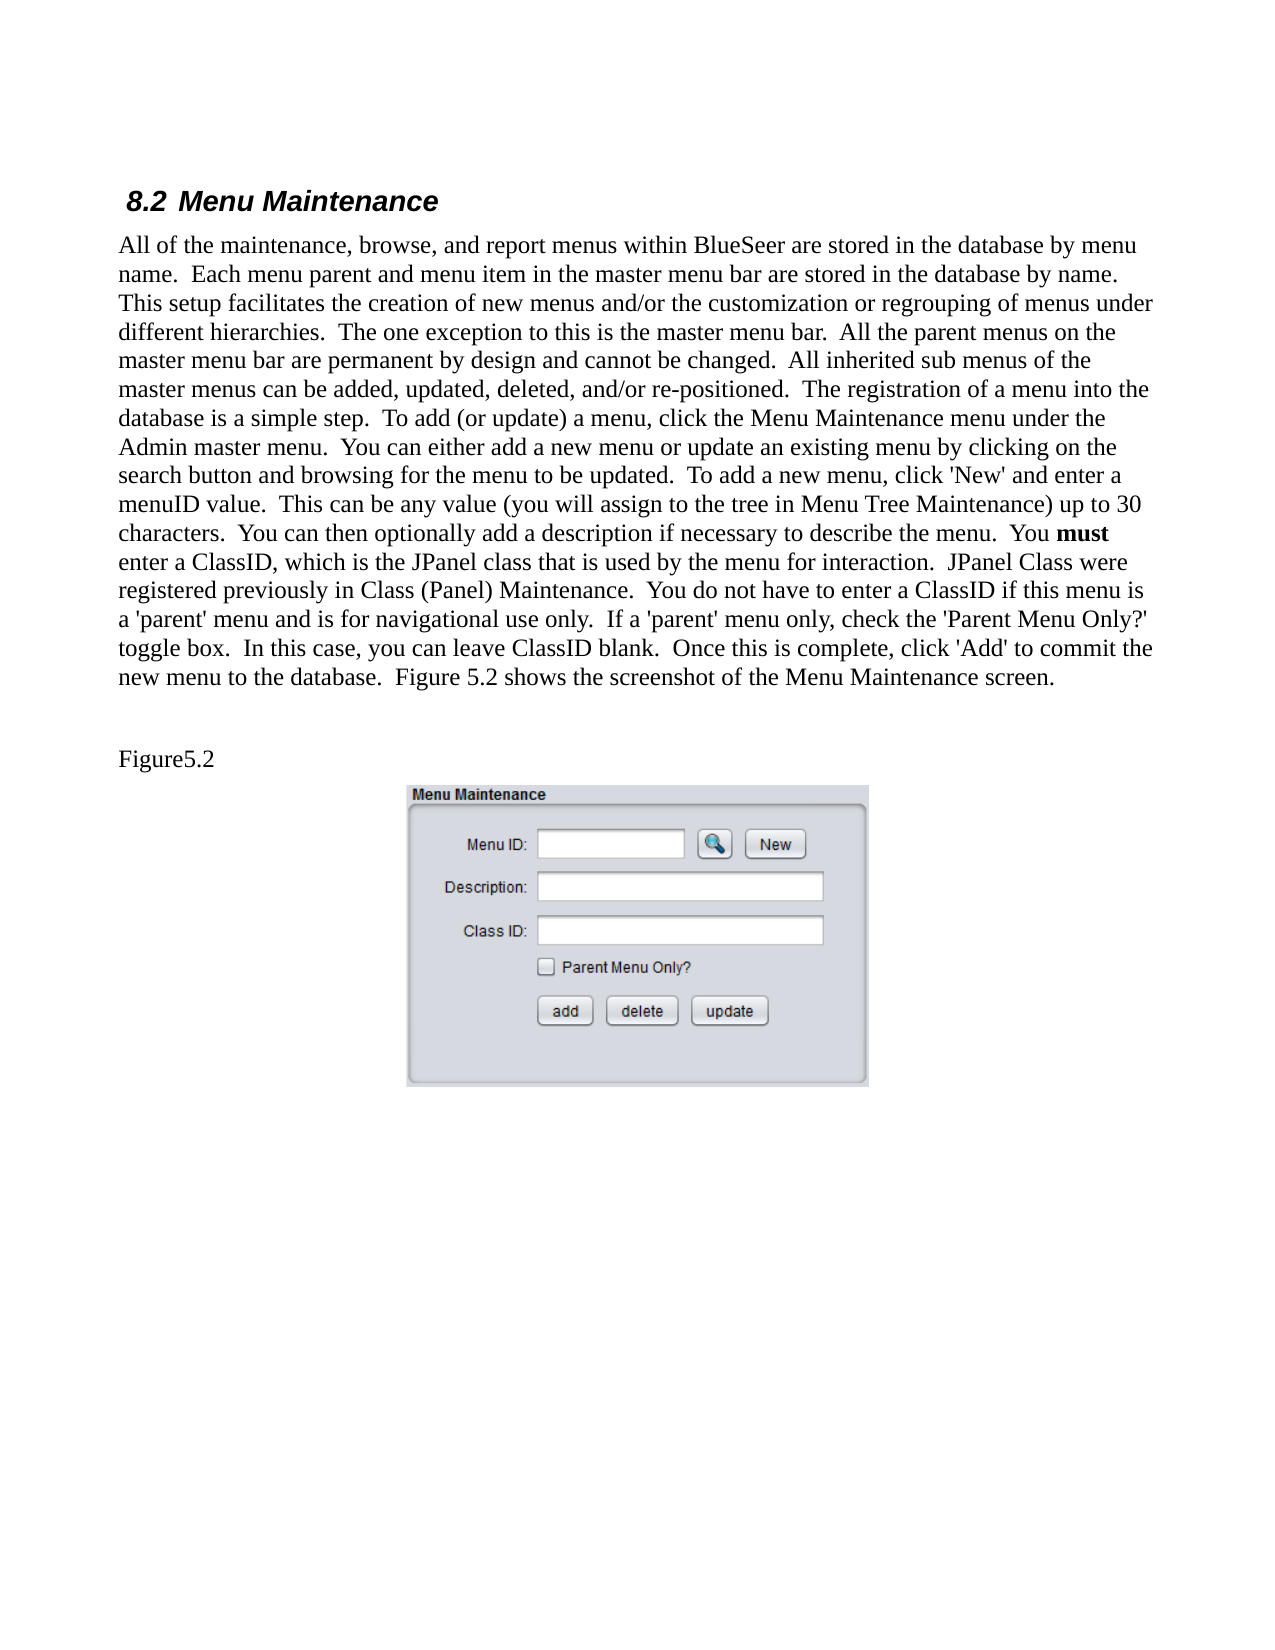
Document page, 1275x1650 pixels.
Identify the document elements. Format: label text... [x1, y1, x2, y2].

text Figure5.2 [118, 744, 1157, 773]
text All of the maintenance, browse, and report menus within BlueSeer are stored in the database by menu name. Each menu parent and menu item in the master menu bar are stored in the database by name. This setup facilitates the creation of new menus and/or the customization or regrouping of menus under different hierarchies. The one exception to this is the master menu bar. All the parent menus on the master menu bar are permanent by design and cannot be changed. All inherited sub menus of the master menus can be added, updated, deleted, and/or re-positioned. The registration of a menu into the database is a simple step. To add (or update) a menu, click the Menu Maintenance menu under the Admin master menu. You can either add a new menu or update an existing menu by clicking on the search button and browsing for the menu to be updated. To add a new menu, click 'New' and enter a menuID value. This can be any value (you will assign to the tree in Menu Tree Maintenance) up to 30 characters. You can then optionally add a description if necessary to describe the menu. You must enter a ClassID, which is the JPanel class that is used by the menu for interaction. JPanel Class were registered previously in Class (Panel) Maintenance. You do not have to enter a ClassID if this menu is a 'parent' menu and is for navigational use only. If a 'parent' menu only, check the 'Parent Menu Only?' toggle box. In this case, you can leave ClassID blank. Once this is complete, click 'Add' to commit the new menu to the database. Figure 5.2 shows the screenshot of the Menu Maintenance screen. [118, 230, 1157, 690]
picture [406, 785, 869, 1087]
subtitle Menu Maintenance [118, 184, 1157, 218]
